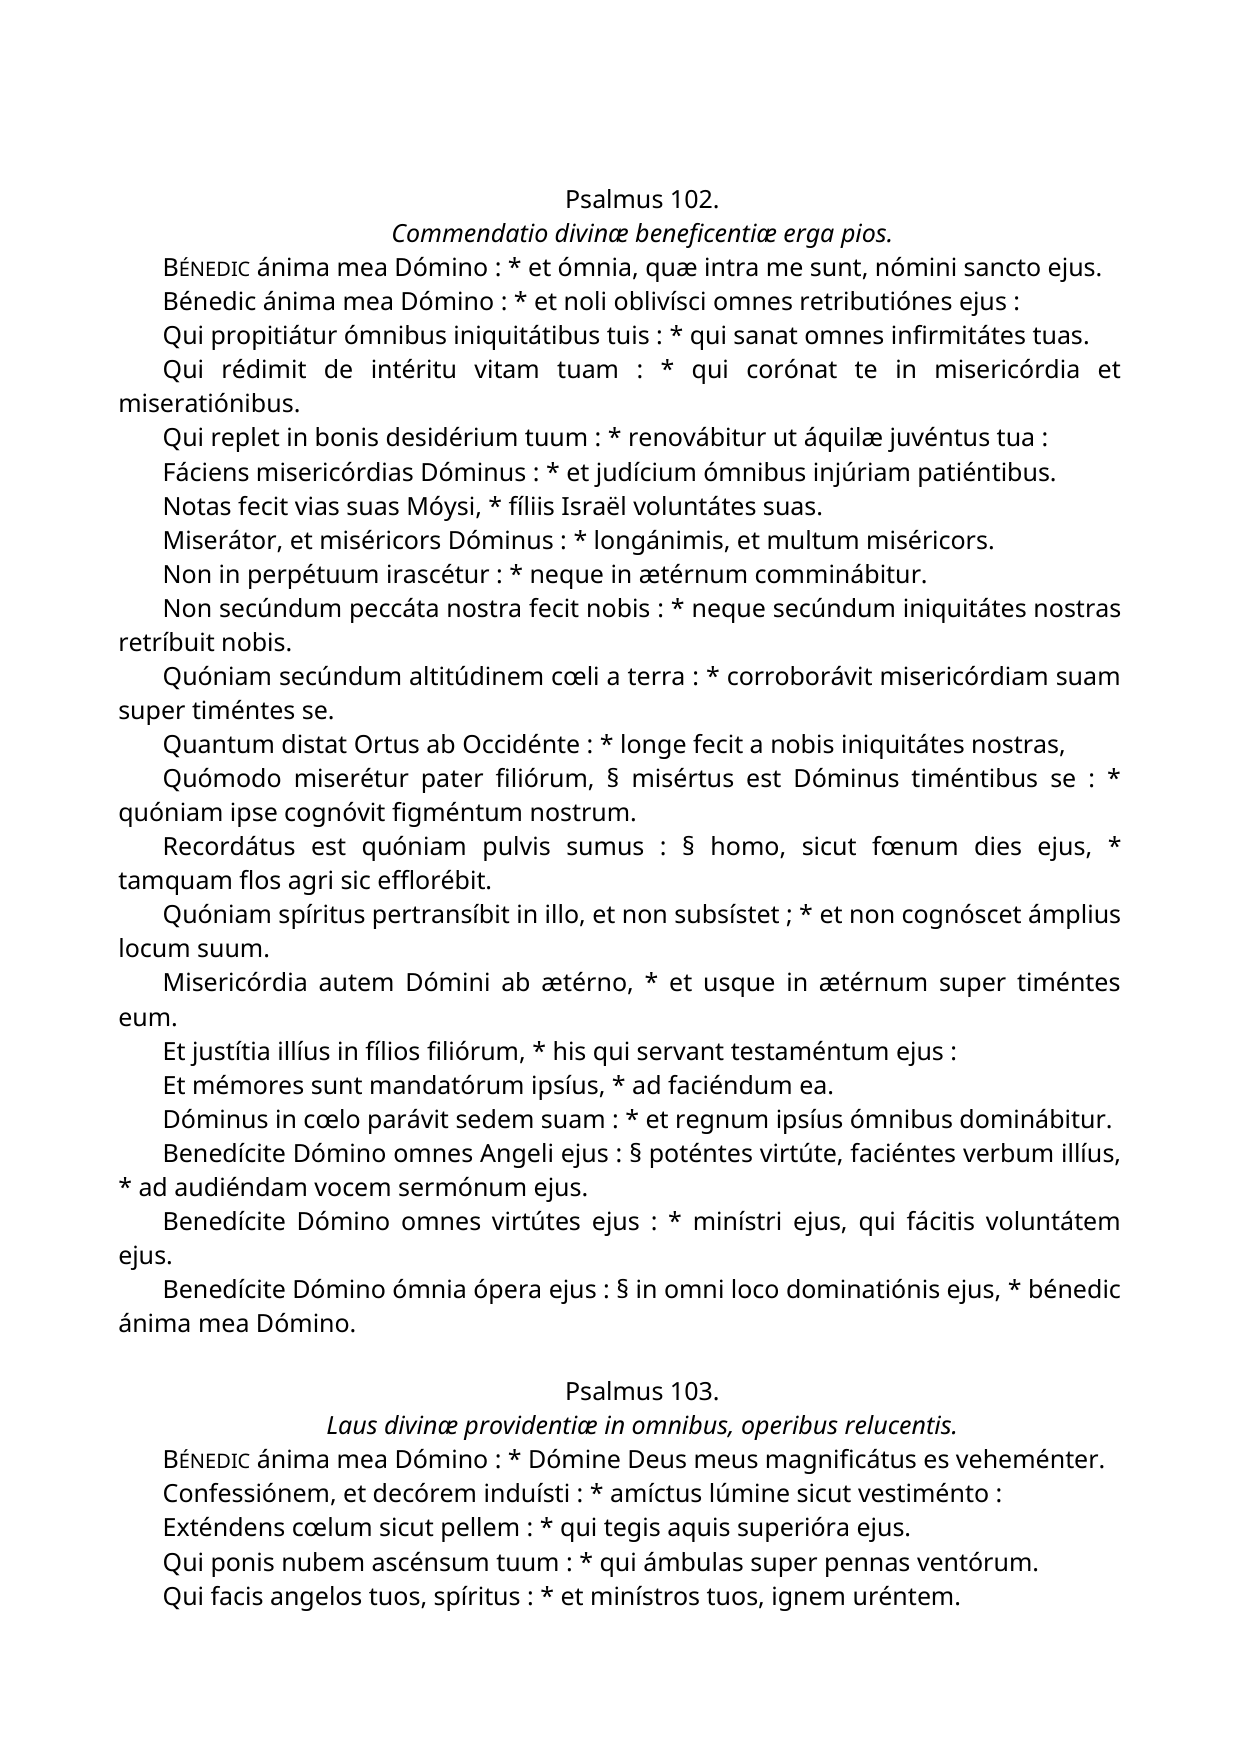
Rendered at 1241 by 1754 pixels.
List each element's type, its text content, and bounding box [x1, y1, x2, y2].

text Psalmus 103. [118, 1374, 1122, 1408]
text Confessiónem, et decórem induísti : * amíctus lúmine sicut vestiménto : [118, 1476, 1122, 1510]
text Miserátor, et miséricors Dóminus : * longánimis, et multum miséricors. [118, 522, 1122, 556]
text Qui ponis nubem ascénsum tuum : * qui ámbulas super pennas ventórum. [118, 1544, 1122, 1578]
text Quóniam spíritus pertransíbit in illo, et non subsístet ; * et non cognóscet ámplius locum suum. [118, 897, 1122, 965]
text Fáciens misericórdias Dóminus : * et judícium ómnibus injúriam patiéntibus. [118, 454, 1122, 488]
text Non secúndum peccáta nostra fecit nobis : * neque secúndum iniquitátes nostras retríbuit nobis. [118, 590, 1122, 658]
text Et mémores sunt mandatórum ipsíus, * ad faciéndum ea. [118, 1067, 1122, 1101]
text Non in perpétuum irascétur : * neque in ætérnum comminábitur. [118, 556, 1122, 590]
text Bénedic ánima mea Dómino : * Dómine Deus meus magnificátus es veheménter. [118, 1442, 1122, 1476]
text Dóminus in cœlo parávit sedem suam : * et regnum ipsíus ómnibus dominábitur. [118, 1101, 1122, 1135]
text Qui rédimit de intéritu vitam tuam : * qui corónat te in misericórdia et miseratiónibus. [118, 352, 1122, 420]
text Benedícite Dómino omnes Angeli ejus : § poténtes virtúte, faciéntes verbum illíus, * ad audiéndam vocem sermónum ejus. [118, 1135, 1122, 1203]
text Notas fecit vias suas Móysi, * fíliis Israël voluntátes suas. [118, 488, 1122, 522]
text Psalmus 102. [118, 182, 1122, 216]
text Quómodo miserétur pater filiórum, § misértus est Dóminus timéntibus se : * quóniam ipse cognóvit figméntum nostrum. [118, 761, 1122, 829]
text Commendatio divinæ beneficentiæ erga pios. [118, 216, 1122, 250]
text Recordátus est quóniam pulvis sumus : § homo, sicut fœnum dies ejus, * tamquam flos agri sic efflorébit. [118, 829, 1122, 897]
text Qui facis angelos tuos, spíritus : * et minístros tuos, ignem uréntem. [118, 1578, 1122, 1612]
text Bénedic ánima mea Dómino : * et ómnia, quæ intra me sunt, nómini sancto ejus. [118, 250, 1122, 284]
text Quóniam secúndum altitúdinem cœli a terra : * corroborávit misericórdiam suam super timéntes se. [118, 658, 1122, 727]
text Bénedic ánima mea Dómino : * et noli oblivísci omnes retributiónes ejus : [118, 284, 1122, 318]
text Qui replet in bonis desidérium tuum : * renovábitur ut áquilæ juvéntus tua : [118, 420, 1122, 454]
text Et justítia illíus in fílios filiórum, * his qui servant testaméntum ejus : [118, 1033, 1122, 1067]
text Benedícite Dómino omnes virtútes ejus : * minístri ejus, qui fácitis voluntátem ejus. [118, 1203, 1122, 1272]
text Quantum distat Ortus ab Occidénte : * longe fecit a nobis iniquitátes nostras, [118, 727, 1122, 761]
text Benedícite Dómino ómnia ópera ejus : § in omni loco dominatiónis ejus, * bénedic ánima mea Dómino. [118, 1272, 1122, 1340]
text Exténdens cœlum sicut pellem : * qui tegis aquis superióra ejus. [118, 1510, 1122, 1544]
text Qui propitiátur ómnibus iniquitátibus tuis : * qui sanat omnes infirmitátes tuas. [118, 318, 1122, 352]
text Laus divinæ providentiæ in omnibus, operibus relucentis. [118, 1408, 1122, 1442]
text Misericórdia autem Dómini ab ætérno, * et usque in ætérnum super timéntes eum. [118, 965, 1122, 1033]
